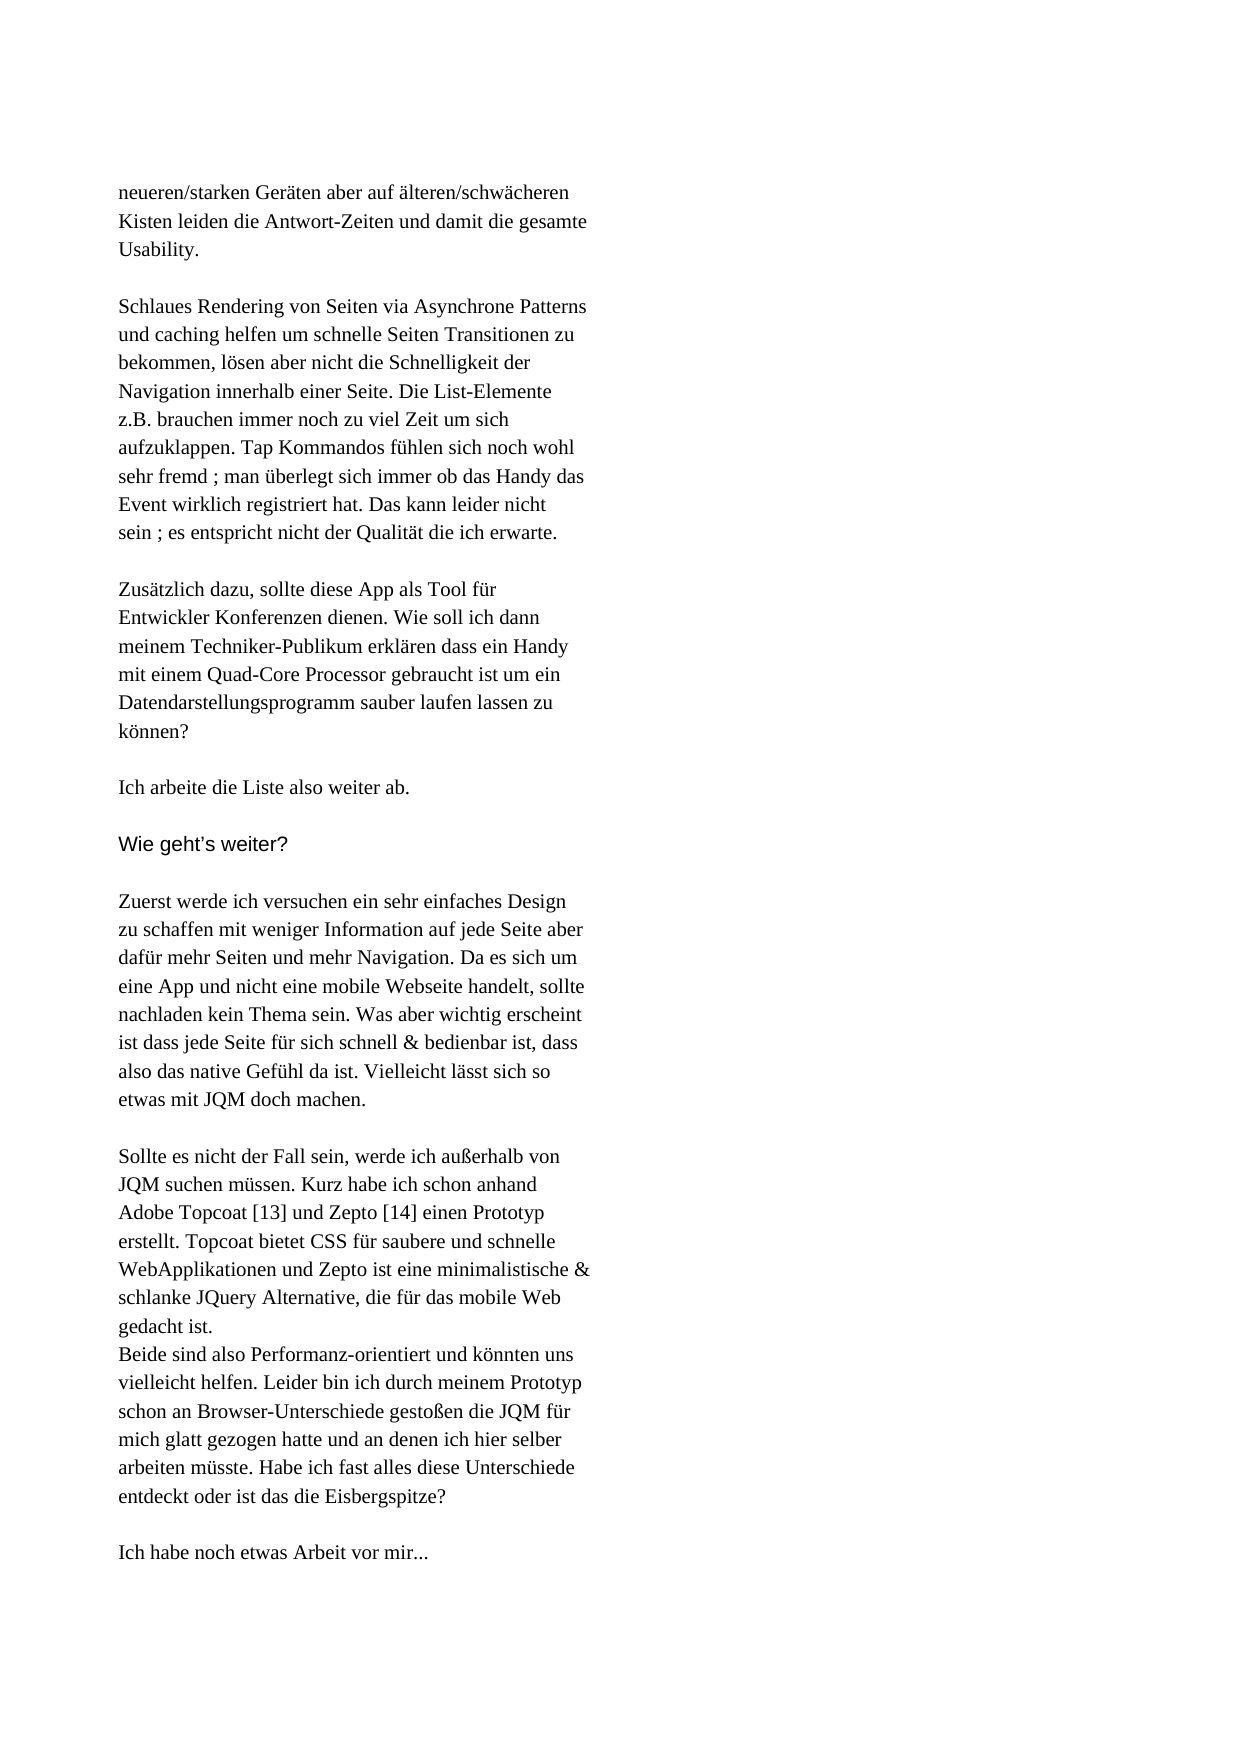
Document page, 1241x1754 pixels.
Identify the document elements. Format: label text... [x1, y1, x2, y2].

text Wie geht’s weiter? [118, 829, 591, 857]
text neueren/starken Geräten aber auf älteren/schwächeren Kisten leiden die Antwort-Zeiten und damit die gesamte Usability. [118, 177, 591, 262]
text Ich habe noch etwas Arbeit vor mir... [118, 1537, 591, 1565]
text Ich arbeite die Liste also weiter ab. [118, 772, 591, 800]
text Beide sind also Performanz-orientiert und könnten uns vielleicht helfen. Leider bin ich durch meinem Prototyp schon an Browser-Unterschiede gestoßen die JQM für mich glatt gezogen hatte und an denen ich hier selber arbeiten müsste. Habe ich fast alles diese Unterschiede entdeckt oder ist das die Eisbergspitze? [118, 1339, 591, 1509]
text Zuerst werde ich versuchen ein sehr einfaches Design zu schaffen mit weniger Information auf jede Seite aber dafür mehr Seiten und mehr Navigation. Da es sich um eine App und nicht eine mobile Webseite handelt, sollte nachladen kein Thema sein. Was aber wichtig erscheint ist dass jede Seite für sich schnell & bedienbar ist, dass also das native Gefühl da ist. Vielleicht lässt sich so etwas mit JQM doch machen. [118, 885, 591, 1112]
text Zusätzlich dazu, sollte diese App als Tool für Entwickler Konferenzen dienen. Wie soll ich dann meinem Techniker-Publikum erklären dass ein Handy mit einem Quad-Core Processor gebraucht ist um ein Datendarstellungsprogramm sauber laufen lassen zu können? [118, 574, 591, 744]
text Sollte es nicht der Fall sein, werde ich außerhalb von JQM suchen müssen. Kurz habe ich schon anhand Adobe Topcoat [13] und Zepto [14] einen Prototyp erstellt. Topcoat bietet CSS für saubere und schnelle WebApplikationen und Zepto ist eine minimalistische & schlanke JQuery Alternative, die für das mobile Web gedacht ist. [118, 1140, 591, 1339]
text Schlaues Rendering von Seiten via Asynchrone Patterns und caching helfen um schnelle Seiten Transitionen zu bekommen, lösen aber nicht die Schnelligkeit der Navigation innerhalb einer Seite. Die List-Elemente z.B. brauchen immer noch zu viel Zeit um sich aufzuklappen. Tap Kommandos fühlen sich noch wohl sehr fremd ; man überlegt sich immer ob das Handy das Event wirklich registriert hat. Das kann leider nicht sein ; es entspricht nicht der Qualität die ich erwarte. [118, 290, 591, 545]
